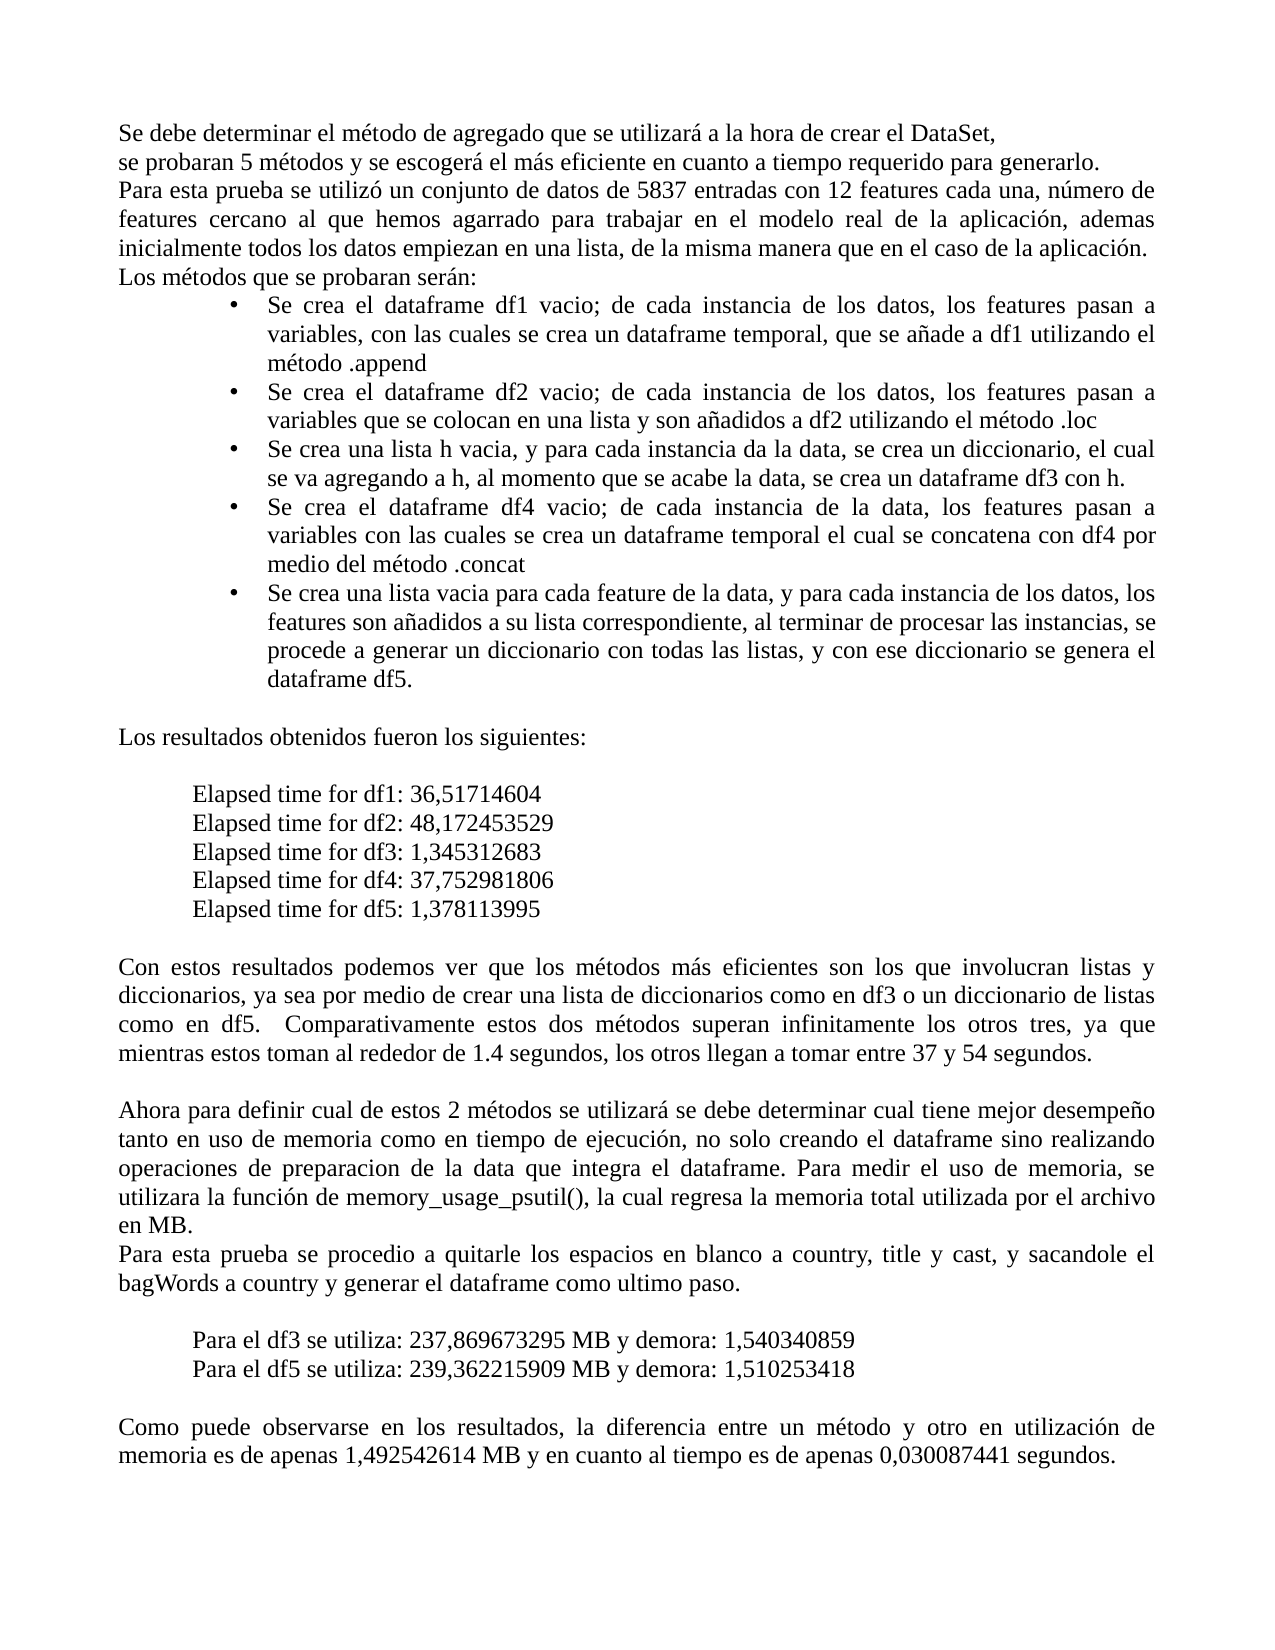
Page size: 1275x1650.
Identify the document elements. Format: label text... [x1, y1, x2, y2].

text Elapsed time for df5: 1,378113995 [118, 894, 1157, 923]
text Se debe determinar el método de agregado que se utilizará a la hora de crear el DataSet, [118, 118, 1157, 147]
text Como puede observarse en los resultados, la diferencia entre un método y otro en utilización de memoria es de apenas 1,492542614 MB y en cuanto al tiempo es de apenas 0,030087441 segundos. [118, 1412, 1157, 1469]
text Para el df3 se utiliza: 237,869673295 MB y demora: 1,540340859 [118, 1326, 1157, 1354]
list Se crea una lista h vacia, y para cada instancia da la data, se crea un diccionario, el cual se va agregando a h, al momento que se acabe la data, se crea un dataframe df3 con h. [229, 434, 1157, 492]
text Para esta prueba se utilizó un conjunto de datos de 5837 entradas con 12 features cada una, número de features cercano al que hemos agarrado para trabajar en el modelo real de la aplicación, ademas inicialmente todos los datos empiezan en una lista, de la misma manera que en el caso de la aplicación. [118, 176, 1157, 262]
text Para esta prueba se procedio a quitarle los espacios en blanco a country, title y cast, y sacandole el bagWords a country y generar el dataframe como ultimo paso. [118, 1239, 1157, 1297]
list Se crea el dataframe df2 vacio; de cada instancia de los datos, los features pasan a variables que se colocan en una lista y son añadidos a df2 utilizando el método .loc [229, 377, 1157, 434]
text Los resultados obtenidos fueron los siguientes: [118, 722, 1157, 751]
list Se crea el dataframe df4 vacio; de cada instancia de la data, los features pasan a variables con las cuales se crea un dataframe temporal el cual se concatena con df4 por medio del método .concat [229, 492, 1157, 578]
text Los métodos que se probaran serán: [118, 262, 1157, 291]
text se probaran 5 métodos y se escogerá el más eficiente en cuanto a tiempo requerido para generarlo. [118, 147, 1157, 176]
list Se crea el dataframe df1 vacio; de cada instancia de los datos, los features pasan a variables, con las cuales se crea un dataframe temporal, que se añade a df1 utilizando el método .append [229, 291, 1157, 377]
text Ahora para definir cual de estos 2 métodos se utilizará se debe determinar cual tiene mejor desempeño tanto en uso de memoria como en tiempo de ejecución, no solo creando el dataframe sino realizando operaciones de preparacion de la data que integra el dataframe. Para medir el uso de memoria, se utilizara la función de memory_usage_psutil(), la cual regresa la memoria total utilizada por el archivo en MB. [118, 1096, 1157, 1239]
text Para el df5 se utiliza: 239,362215909 MB y demora: 1,510253418 [118, 1354, 1157, 1383]
text Elapsed time for df1: 36,51714604 [118, 779, 1157, 808]
text Elapsed time for df2: 48,172453529 [118, 808, 1157, 837]
text Con estos resultados podemos ver que los métodos más eficientes son los que involucran listas y diccionarios, ya sea por medio de crear una lista de diccionarios como en df3 o un diccionario de listas como en df5. Comparativamente estos dos métodos superan infinitamente los otros tres, ya que mientras estos toman al rededor de 1.4 segundos, los otros llegan a tomar entre 37 y 54 segundos. [118, 952, 1157, 1067]
list Se crea una lista vacia para cada feature de la data, y para cada instancia de los datos, los features son añadidos a su lista correspondiente, al terminar de procesar las instancias, se procede a generar un diccionario con todas las listas, y con ese diccionario se genera el dataframe df5. [229, 578, 1157, 693]
text Elapsed time for df4: 37,752981806 [118, 866, 1157, 894]
text Elapsed time for df3: 1,345312683 [118, 837, 1157, 866]
